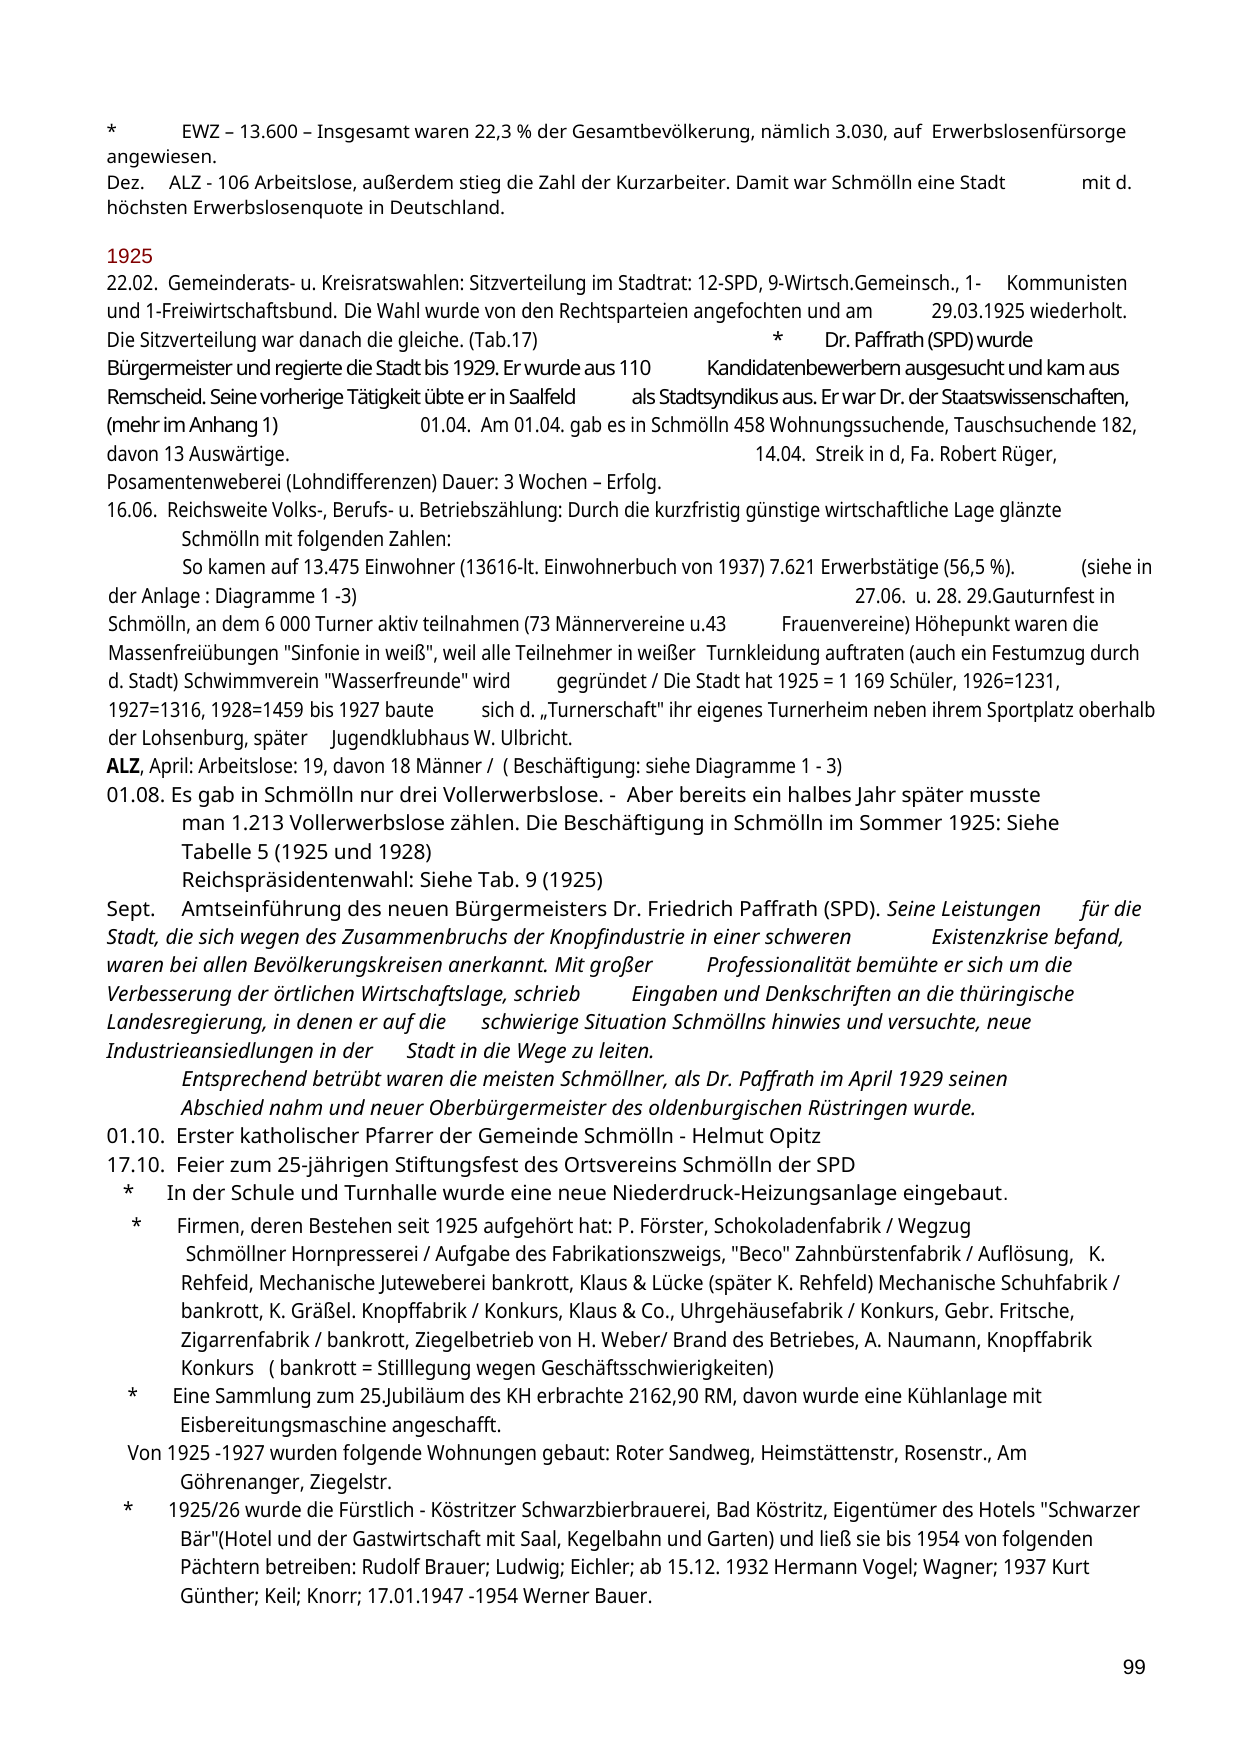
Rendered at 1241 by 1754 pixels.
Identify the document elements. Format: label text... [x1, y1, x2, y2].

text Dez. ALZ - 106 Arbeitslose, außerdem stieg die Zahl der Kurzarbeiter. Damit war Schmölln eine Stadt mit d. höchsten Erwerbslosenquote in Deutschland. [106, 169, 1157, 220]
text * 1925/26 wurde die Fürstlich - Köstritzer Schwarzbierbrauerei, Bad Köstritz, Eigentümer des Hotels "Schwarzer Bär"(Hotel und der Gast­wirtschaft mit Saal, Kegelbahn und Garten) und ließ sie bis 1954 von folgenden Pächtern betreiben: Rudolf Brauer; Ludwig; Eichler; ab 15.12. 1932 Hermann Vogel; Wagner; 1937 Kurt Günther; Keil; Knorr; 17.01.1947 -1954 Werner Bauer. [123, 1495, 1157, 1609]
text * Eine Sammlung zum 25.Jubiläum des KH erbrachte 2162,90 RM, davon wurde eine Kühlanlage mit Eisbereitungsmaschine angeschafft. [127, 1382, 1112, 1438]
text * Firmen, deren Bestehen seit 1925 aufgehört hat: P. Förster, Schokoladenfabrik / Wegzug [131, 1211, 1157, 1239]
text So kamen auf 13.475 Einwohner (13616-lt. Einwohnerbuch von 1937) 7.621 Erwerbstätige (56,5 %). (siehe in der Anlage : Diagramme 1 -3) 27.06. u. 28. 29.Gauturnfest in Schmölln, an dem 6 000 Turner aktiv teilnahmen (73 Männervereine u.43 Frauenvereine) Höhepunkt waren die Massenfreiübungen "Sinfonie in weiß", weil alle Teilnehmer in weißer Turnkleidung auftraten (auch ein Festumzug durch d. Stadt) Schwimmverein "Wasserfreunde" wird gegründet / Die Stadt hat 1925 = 1 169 Schüler, 1926=1231, 1927=1316, 1928=1459 bis 1927 baute sich d. „Turnerschaft" ihr eigenes Turnerheim neben ihrem Sportplatz oberhalb der Lohsenburg, später Jugendklubhaus W. Ulbricht. [108, 552, 1157, 752]
text Sept. Amtseinführung des neuen Bürgermeisters Dr. Friedrich Paffrath (SPD). Seine Leistungen für die Stadt, die sich wegen des Zusammenbruchs der Knopfindustrie in einer schweren Existenzkrise befand, waren bei allen Bevölkerungskreisen anerkannt. Mit großer Professionalität bemühte er sich um die Verbesserung der örtlichen Wirtschaftslage, schrieb Eingaben und Denkschriften an die thüringische Landesregierung, in denen er auf die schwierige Situation Schmöllns hinwies und versuchte, neue Industrieansiedlungen in der Stadt in die Wege zu leiten. [106, 894, 1157, 1064]
text Reichspräsidentenwahl: Siehe Tab. 9 (1925) [106, 865, 1157, 894]
text 1925 22.02. Gemeinderats- u. Kreisratswahlen: Sitzverteilung im Stadtrat: 12-SPD, 9-Wirtsch.Gemeinsch., 1- Kommunisten und 1-Freiwirtschaftsbund. Die Wahl wurde von den Rechtsparteien angefochten und am 29.03.1925 wiederholt. Die Sitzverteilung war danach die gleiche. (Tab.17) * Dr. Paffrath (SPD) wurde Bürgermeister und regierte die Stadt bis 1929. Er wurde aus 110 Kandidatenbewerbern ausgesucht und kam aus Remscheid. Seine vorherige Tätigkeit übte er in Saalfeld als Stadtsyndikus aus. Er war Dr. der Staatswissenschaften, (mehr im Anhang 1) 01.04. Am 01.04. gab es in Schmölln 458 Wohnungssuchende, Tauschsuchende 182, davon 13 Auswärtige. 14.04. Streik in d, Fa. Robert Rüger, Posamentenweberei (Lohndifferenzen) Dauer: 3 Wochen – Erfolg. 16.06. Reichsweite Volks-, Berufs- u. Betriebszählung: Durch die kurzfristig günstige wirtschaftliche Lage glänzte Schmölln mit folgenden Zahlen: [106, 244, 1157, 552]
text Entsprechend betrübt waren die meisten Schmöllner, als Dr. Paffrath im April 1929 seinen Abschied nahm und neuer Oberbürgermeister des oldenburgischen Rüstringen wurde. 01.10. Erster katholischer Pfarrer der Gemeinde Schmölln - Helmut Opitz 17.10. Feier zum 25-jährigen Stiftungsfest des Ortsvereins Schmölln der SPD [106, 1064, 1157, 1178]
text * In der Schule und Turnhalle wurde eine neue Niederdruck-Heizungsanlage eingebaut. [106, 1178, 1157, 1207]
text Schmöllner Hornpresserei / Aufgabe des Fabrikationszweigs, "Beco" Zahnbürstenfabrik / Auflösung, K. Rehfeid, Mechanische Juteweberei bankrott, Klaus & Lücke (später K. Rehfeld) Mechanische Schuhfabrik / bankrott, K. Gräßel. Knopffabrik / Konkurs, Klaus & Co., Uhrgehäusefabrik / Konkurs, Gebr. Fritsche, Zigarrenfabrik / bankrott, Ziegelbetrieb von H. Weber/ Brand des Betriebes, A. Naumann, Knopffabrik Konkurs ( bankrott = Stilllegung wegen Geschäftsschwierigkeiten) [181, 1239, 1157, 1382]
text ALZ, April: Arbeitslose: 19, davon 18 Männer / ( Beschäftigung: siehe Diagramme 1 - 3) 01.08. Es gab in Schmölln nur drei Vollerwerbslose. - Aber bereits ein halbes Jahr später musste man 1.213 Vollerwerbslose zählen. Die Beschäftigung in Schmölln im Sommer 1925: Siehe Tabelle 5 (1925 und 1928) [106, 752, 1157, 865]
text Von 1925 -1927 wurden folgende Wohnungen gebaut: Roter Sandweg, Heimstättenstr, Rosenstr., Am Göhrenanger, Ziegelstr. [127, 1438, 1112, 1495]
text * EWZ – 13.600 – Insgesamt waren 22,3 % der Gesamtbevölkerung, nämlich 3.030, auf Erwerbslosenfürsorge angewiesen. [106, 118, 1157, 169]
